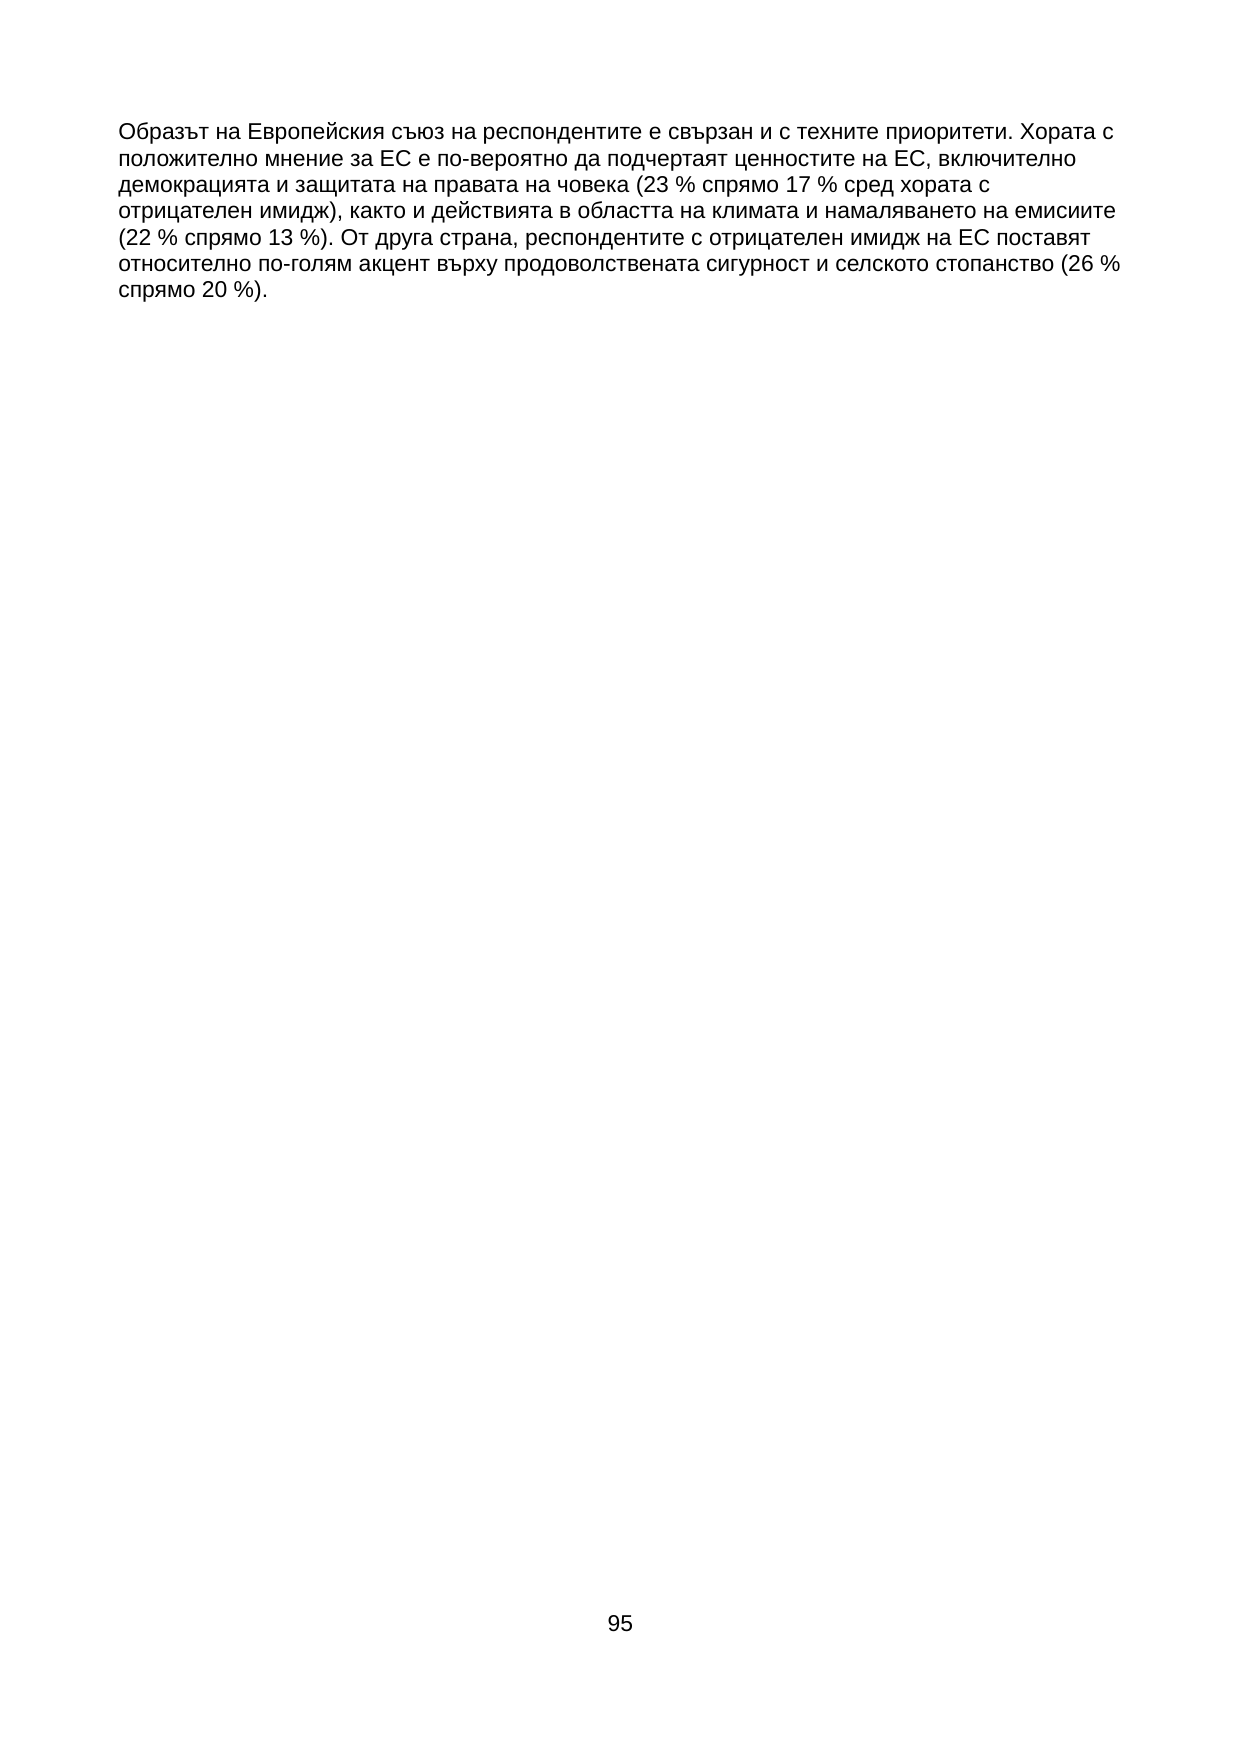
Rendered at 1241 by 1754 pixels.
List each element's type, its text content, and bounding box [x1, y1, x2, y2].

text Образът на Европейския съюз на респондентите е свързан и с техните приоритети. Хората с положително мнение за ЕС е по-вероятно да подчертаят ценностите на ЕС, включително демокрацията и защитата на правата на човека (23 % спрямо 17 % сред хората с отрицателен имидж), както и действията в областта на климата и намаляването на емисиите (22 % спрямо 13 %). От друга страна, респондентите с отрицателен имидж на ЕС поставят относително по-голям акцент върху продоволствената сигурност и селското стопанство (26 % спрямо 20 %). [118, 118, 1122, 303]
